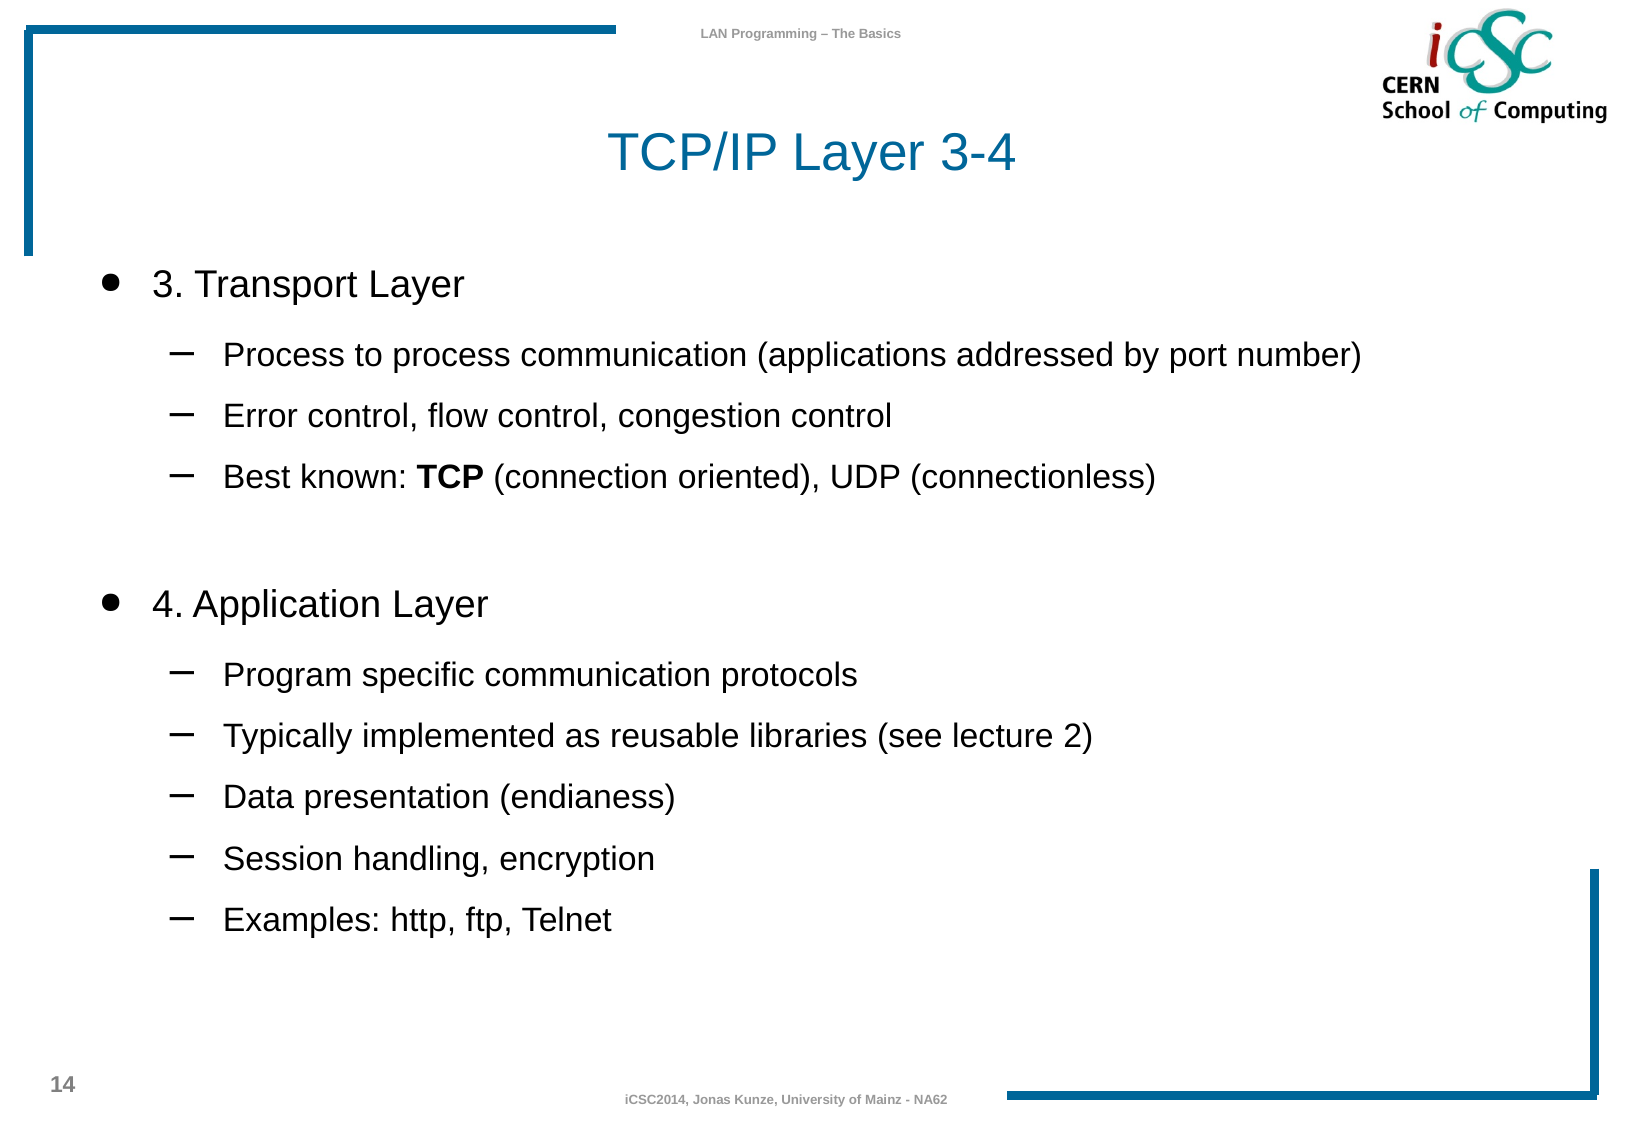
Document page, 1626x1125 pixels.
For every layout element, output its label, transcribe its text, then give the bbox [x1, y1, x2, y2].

title TCP/IP Layer 3-4 [81, 44, 1544, 233]
list 3. Transport Layer Process to process communication (applications addressed by port number) Error control, flow control, congestion control Best known: TCP (connection oriented), UDP (connectionless) 4. Application Layer Program specific communication protocols Typically implemented as reusable libraries (see lecture 2) Data presentation (endianess) Session handling, encryption Examples: http, ftp, Telnet [81, 263, 1512, 1051]
picture [1381, 8, 1608, 125]
